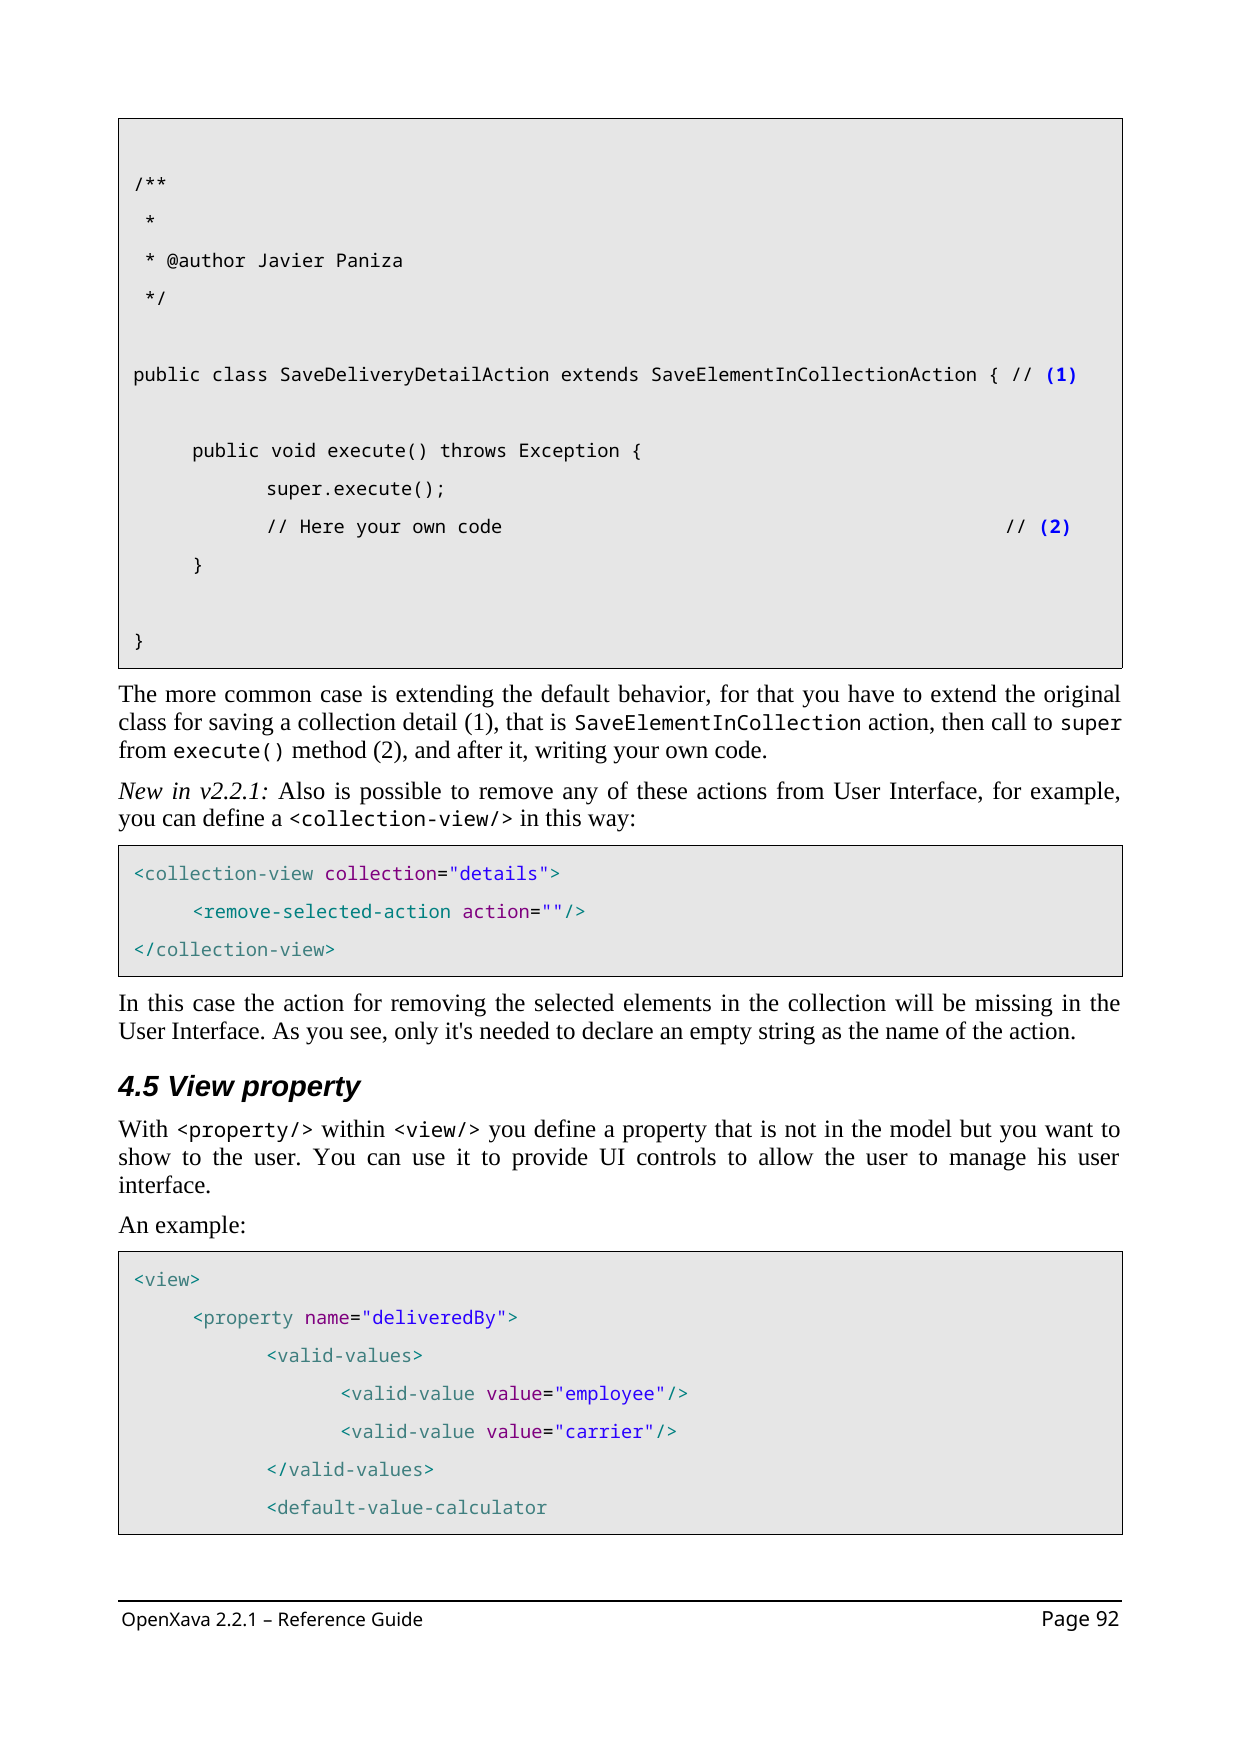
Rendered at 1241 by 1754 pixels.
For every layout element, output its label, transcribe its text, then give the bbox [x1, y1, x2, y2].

text super.execute(); [119, 460, 1122, 498]
text <view> [119, 1252, 1122, 1289]
text <valid-value value="carrier"/> [119, 1403, 1122, 1441]
text New in v2.2.1: Also is possible to remove any of these actions from User Interface, for example, you can define a <collection-view/> in this way: [118, 777, 1122, 833]
subtitle View property [118, 1069, 1122, 1102]
text With <property/> within <view/> you define a property that is not in the model but you want to show to the user. You can use it to provide UI controls to allow the user to manage his user interface. [118, 1115, 1122, 1198]
text public void execute() throws Exception { [119, 422, 1122, 460]
text } [119, 536, 1122, 574]
text <default-value-calculator [119, 1479, 1122, 1534]
text </valid-values> [119, 1441, 1122, 1479]
text public class SaveDeliveryDetailAction extends SaveElementInCollectionAction { // (1) [119, 346, 1122, 384]
text * [119, 194, 1122, 232]
text */ [119, 270, 1122, 308]
text In this case the action for removing the selected elements in the collection will be missing in the User Interface. As you see, only it's needed to declare an empty string as the name of the action. [118, 989, 1122, 1044]
text </collection-view> [119, 921, 1122, 976]
text <collection-view collection="details"> [119, 846, 1122, 883]
text <valid-value value="employee"/> [119, 1365, 1122, 1403]
text /** [119, 156, 1122, 194]
text // Here your own code // (2) [119, 498, 1122, 536]
text The more common case is extending the default behavior, for that you have to extend the original class for saving a collection detail (1), that is SaveElementInCollection action, then call to super from execute() method (2), and after it, writing your own code. [118, 680, 1122, 764]
text * @author Javier Paniza [119, 232, 1122, 270]
text <property name="deliveredBy"> [119, 1289, 1122, 1327]
text } [119, 612, 1122, 668]
text <remove-selected-action action=""/> [119, 883, 1122, 921]
text An example: [118, 1211, 1122, 1239]
text <valid-values> [119, 1327, 1122, 1365]
